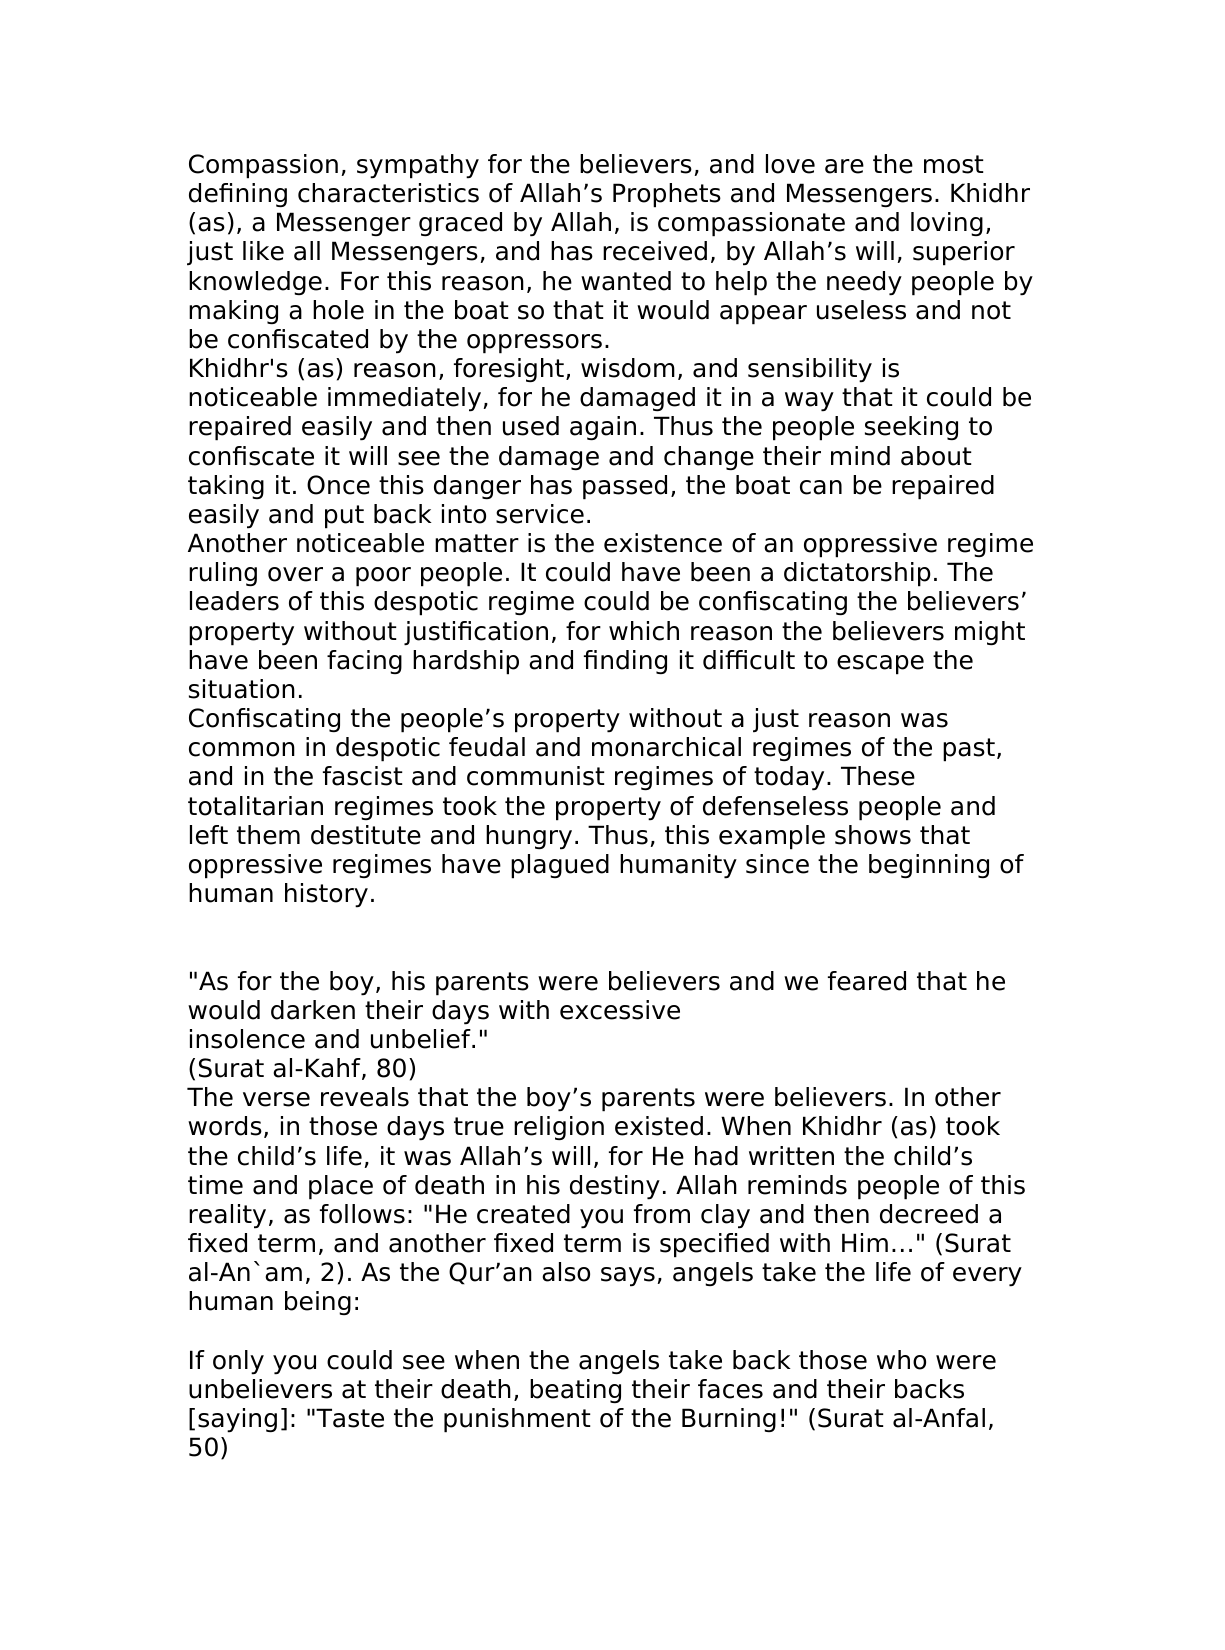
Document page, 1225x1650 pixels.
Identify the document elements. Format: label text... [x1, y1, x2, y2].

text The verse reveals that the boy’s parents were believers. In other words, in those days true religion existed. When Khidhr (as) took the child’s life, it was Allah’s will, for He had written the child’s time and place of death in his destiny. Allah reminds people of this reality, as follows: "He created you from clay and then decreed a fixed term, and another fixed term is specified with Him…" (Surat al-An`am, 2). As the Qur’an also says, angels take the life of every human being: [187, 1083, 1037, 1317]
text insolence and unbelief." [187, 1025, 1037, 1054]
text Confiscating the people’s property without a just reason was common in despotic feudal and monarchical regimes of the past, and in the fascist and communist regimes of today. These totalitarian regimes took the property of defenseless people and left them destitute and hungry. Thus, this example shows that oppressive regimes have plagued humanity since the beginning of human history. [187, 704, 1037, 908]
text (Surat al-Kahf, 80) [187, 1054, 1037, 1083]
text "As for the boy, his parents were believers and we feared that he would darken their days with excessive [187, 967, 1037, 1025]
text Khidhr's (as) reason, foresight, wisdom, and sensibility is noticeable immediately, for he damaged it in a way that it could be repaired easily and then used again. Thus the people seeking to confiscate it will see the damage and change their mind about taking it. Once this danger has passed, the boat can be repaired easily and put back into service. [187, 354, 1037, 529]
text If only you could see when the angels take back those who were unbelievers at their death, beating their faces and their backs [saying]: "Taste the punishment of the Burning!" (Surat al-Anfal, 50) [187, 1346, 1037, 1462]
text Compassion, sympathy for the believers, and love are the most defining characteristics of Allah’s Prophets and Messengers. Khidhr (as), a Messenger graced by Allah, is compassionate and loving, just like all Messengers, and has received, by Allah’s will, superior knowledge. For this reason, he wanted to help the needy people by making a hole in the boat so that it would appear useless and not be confiscated by the oppressors. [187, 150, 1037, 354]
text Another noticeable matter is the existence of an oppressive regime ruling over a poor people. It could have been a dictatorship. The leaders of this despotic regime could be confiscating the believers’ property without justification, for which reason the believers might have been facing hardship and finding it difficult to escape the situation. [187, 529, 1037, 704]
